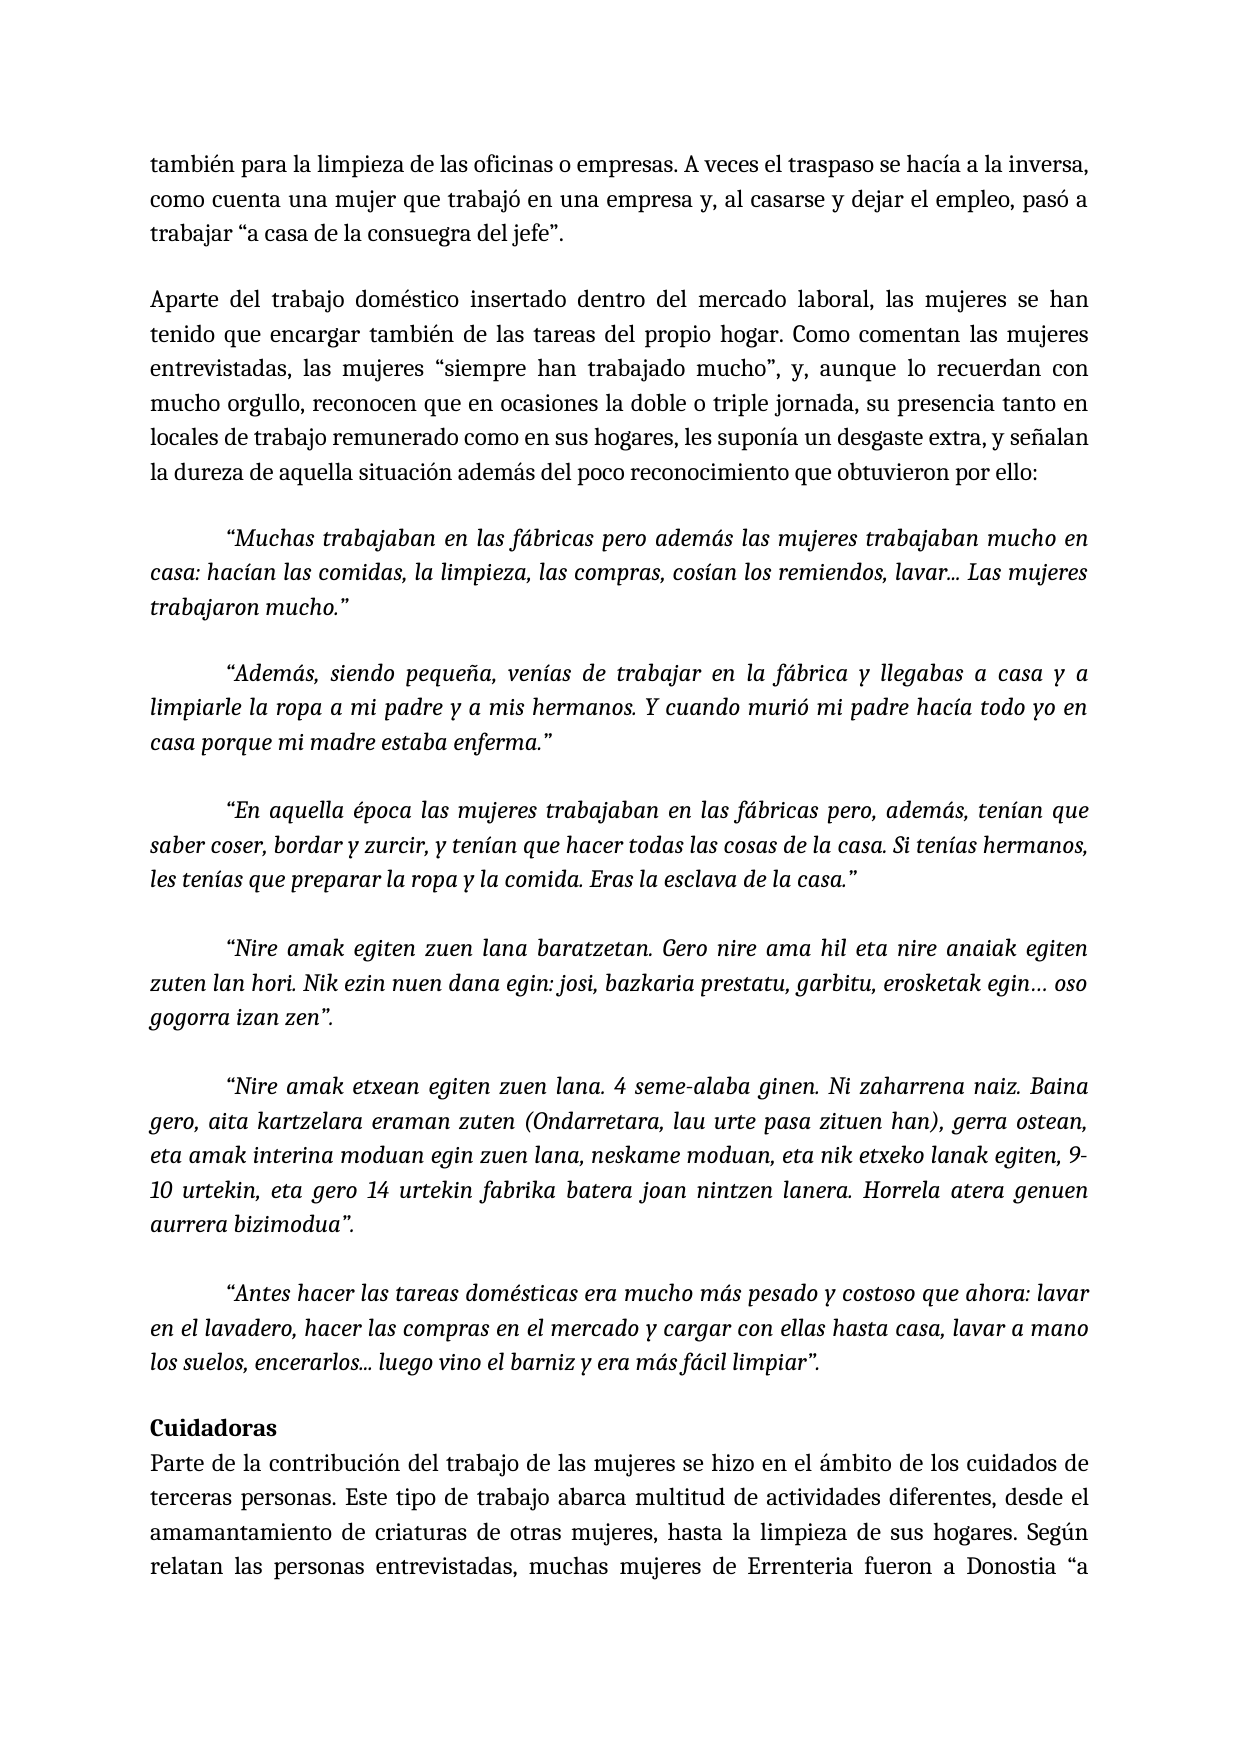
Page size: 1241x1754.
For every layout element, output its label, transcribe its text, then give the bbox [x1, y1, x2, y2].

text Parte de la contribución del trabajo de las mujeres se hizo en el ámbito de los cuidados de terceras personas. Este tipo de trabajo abarca multitud de actividades diferentes, desde el amamantamiento de criaturas de otras mujeres, hasta la limpieza de sus hogares. Según relatan las personas entrevistadas, muchas mujeres de Errenteria fueron a Donostia “a [150, 1448, 1090, 1581]
text Aparte del trabajo doméstico insertado dentro del mercado laboral, las mujeres se han tenido que encargar también de las tareas del propio hogar. Como comentan las mujeres entrevistadas, las mujeres “siempre han trabajado mucho”, y, aunque lo recuerdan con mucho orgullo, reconocen que en ocasiones la doble o triple jornada, su presencia tanto en locales de trabajo remunerado como en sus hogares, les suponía un desgaste extra, y señalan la dureza de aquella situación además del poco reconocimiento que obtuvieron por ello: [150, 285, 1090, 486]
text “Antes hacer las tareas domésticas era mucho más pesado y costoso que ahora: lavar en el lavadero, hacer las compras en el mercado y cargar con ellas hasta casa, lavar a mano los suelos, encerarlos... luego vino el barniz y era más fácil limpiar”. [150, 1279, 1090, 1377]
text “En aquella época las mujeres trabajaban en las fábricas pero, además, tenían que saber coser, bordar y zurcir, y tenían que hacer todas las cosas de la casa. Si tenías hermanos, les tenías que preparar la ropa y la comida. Eras la esclava de la casa.” [150, 796, 1090, 894]
text “Muchas trabajaban en las fábricas pero además las mujeres trabajaban mucho en casa: hacían las comidas, la limpieza, las compras, cosían los remiendos, lavar... Las mujeres trabajaron mucho.” [150, 523, 1090, 621]
text “Además, siendo pequeña, venías de trabajar en la fábrica y llegabas a casa y a limpiarle la ropa a mi padre y a mis hermanos. Y cuando murió mi padre hacía todo yo en casa porque mi madre estaba enferma.” [150, 658, 1090, 756]
text Cuidadoras [150, 1414, 1090, 1443]
text también para la limpieza de las oficinas o empresas. A veces el traspaso se hacía a la inversa, como cuenta una mujer que trabajó en una empresa y, al casarse y dejar el empleo, pasó a trabajar “a casa de la consuegra del jefe”. [150, 150, 1090, 248]
text “Nire amak egiten zuen lana baratzetan. Gero nire ama hil eta nire anaiak egiten zuten lan hori. Nik ezin nuen dana egin: josi, bazkaria prestatu, garbitu, erosketak egin… oso gogorra izan zen”. [150, 934, 1090, 1032]
text “Nire amak etxean egiten zuen lana. 4 seme-alaba ginen. Ni zaharrena naiz. Baina gero, aita kartzelara eraman zuten (Ondarretara, lau urte pasa zituen han), gerra ostean, eta amak interina moduan egin zuen lana, neskame moduan, eta nik etxeko lanak egiten, 9-10 urtekin, eta gero 14 urtekin fabrika batera joan nintzen lanera. Horrela atera genuen aurrera bizimodua”. [150, 1072, 1090, 1239]
